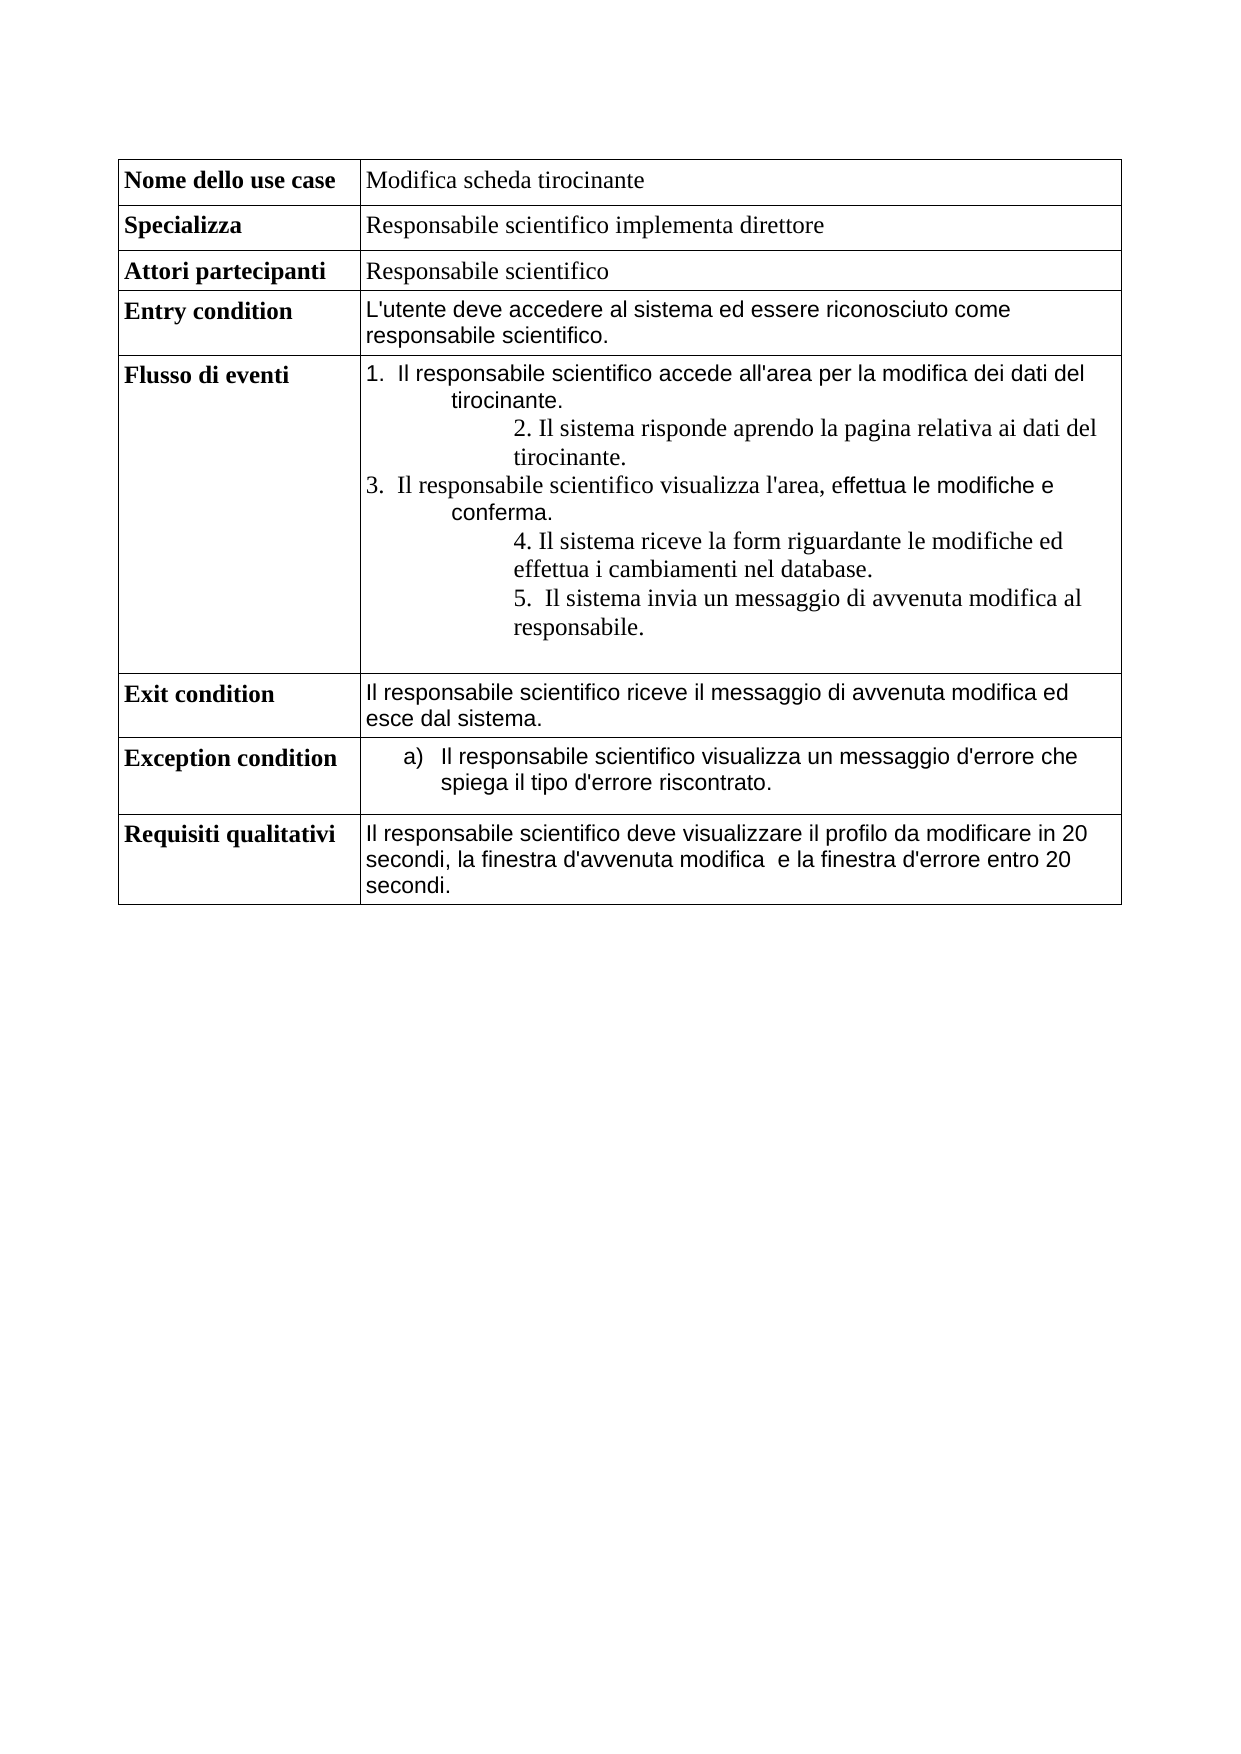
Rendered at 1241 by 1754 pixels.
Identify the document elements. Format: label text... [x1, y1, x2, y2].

table_cell Il responsabile scientifico deve visualizzare il profilo da modificare in 20 secondi, la finestra d'avvenuta modifica e la finestra d'errore entro 20 secondi. [361, 815, 1121, 904]
table_cell Responsabile scientifico implementa direttore [361, 206, 1121, 250]
table_cell Exit condition [119, 674, 360, 737]
table_cell Il responsabile scientifico visualizza un messaggio d'errore che spiega il tipo d'errore riscontrato. [361, 738, 1121, 814]
table_cell Exception condition [119, 738, 360, 814]
table_cell Attori partecipanti [119, 251, 360, 290]
table_cell Il responsabile scientifico accede all'area per la modifica dei dati del tirocinante. Il sistema risponde aprendo la pagina relativa ai dati del tirocinante. Il responsabile scientifico visualizza l'area, effettua le modifiche e conferma. Il sistema riceve la form riguardante le modifiche ed effettua i cambiamenti nel database. Il sistema invia un messaggio di avvenuta modifica al responsabile. [361, 356, 1121, 673]
table_cell Responsabile scientifico [361, 251, 1121, 290]
table_cell Specializza [119, 206, 360, 250]
table_cell Il responsabile scientifico riceve il messaggio di avvenuta modifica ed esce dal sistema. [361, 674, 1121, 737]
table_cell Entry condition [119, 291, 360, 354]
table_header Modifica scheda tirocinante [361, 160, 1121, 205]
table_cell Requisiti qualitativi [119, 815, 360, 904]
table_cell Flusso di eventi [119, 356, 360, 673]
table_header Nome dello use case [119, 160, 360, 205]
table_cell L'utente deve accedere al sistema ed essere riconosciuto come responsabile scientifico. [361, 291, 1121, 354]
